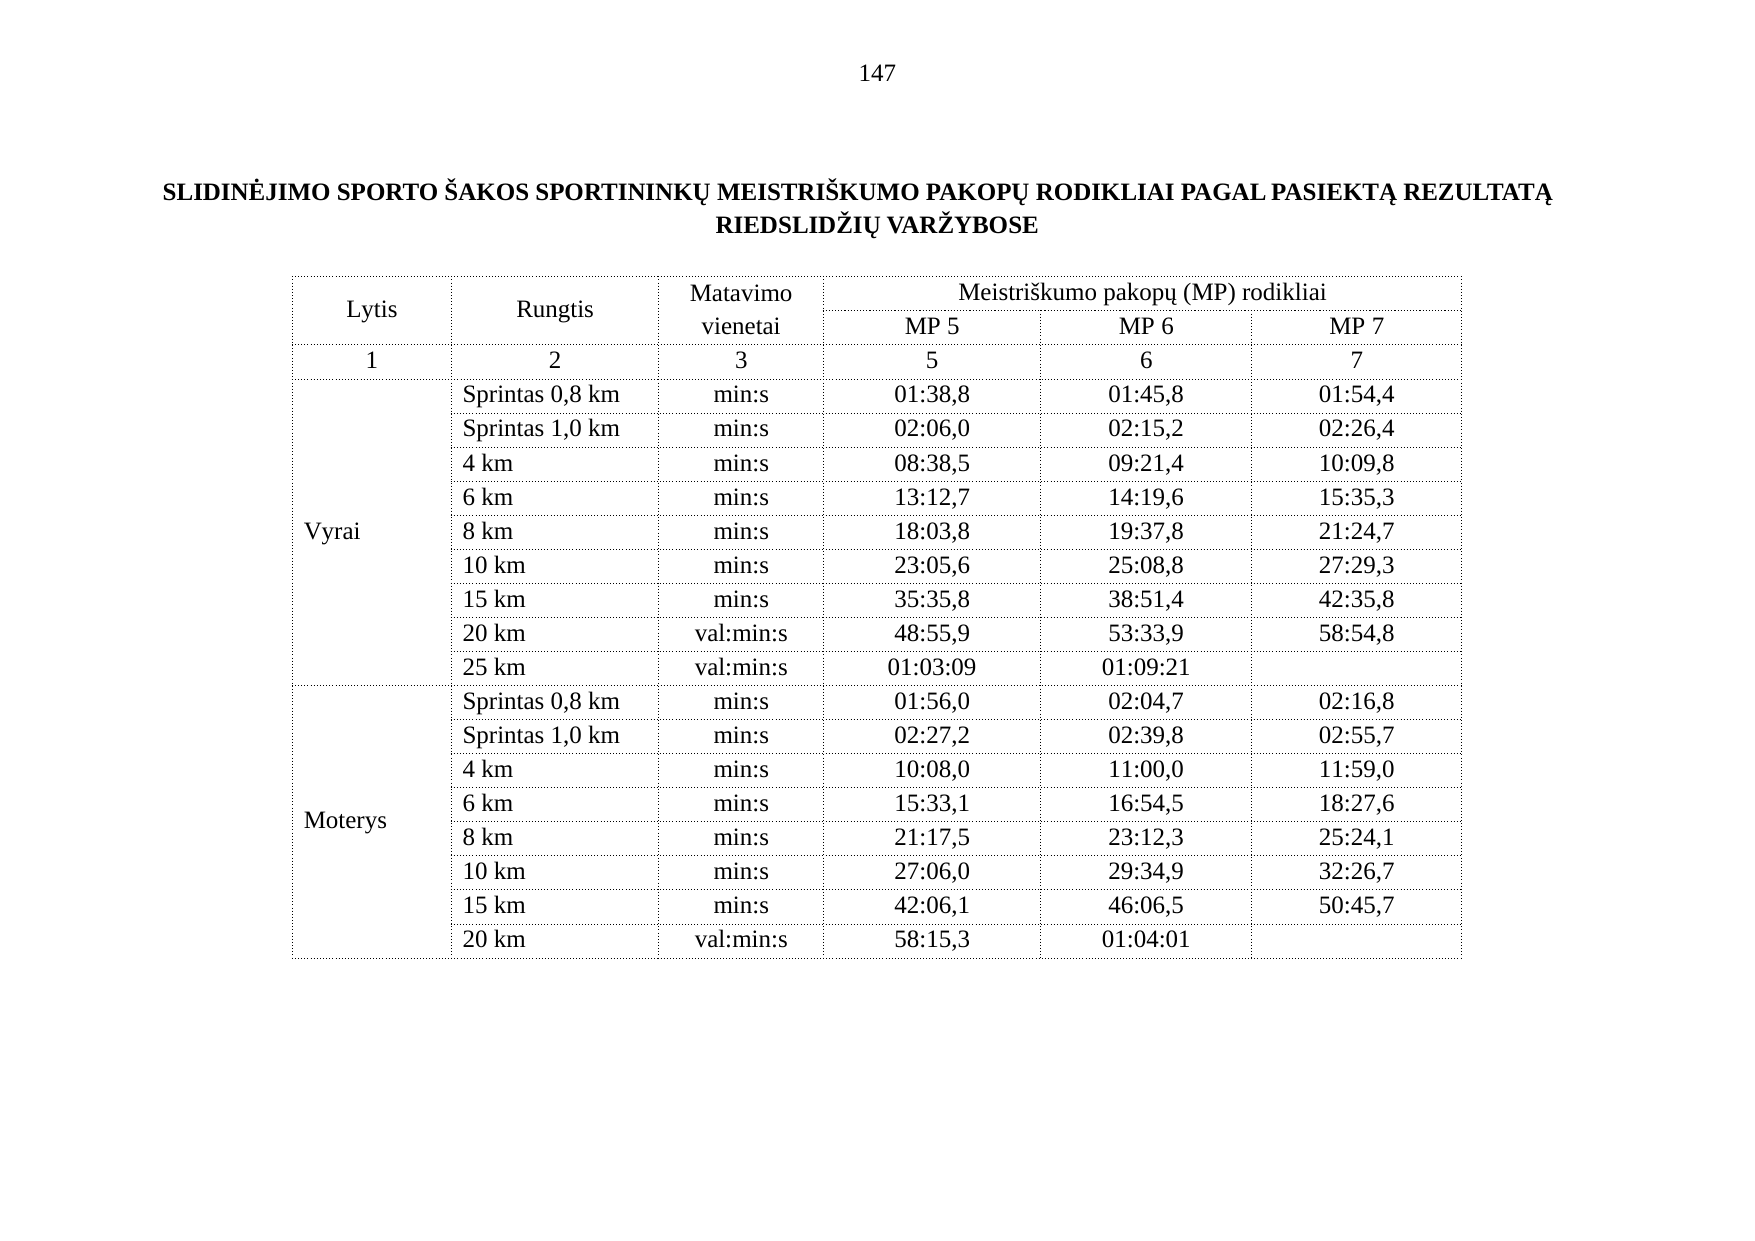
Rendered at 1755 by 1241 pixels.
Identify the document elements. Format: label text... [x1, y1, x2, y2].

table_cell 23:05,6 [823, 549, 1041, 583]
table_cell Sprintas 1,0 km [451, 719, 659, 753]
table_cell 21:17,5 [823, 821, 1041, 855]
table_cell 10 km [451, 855, 659, 889]
table_cell 01:56,0 [823, 685, 1041, 719]
table_cell 15:33,1 [823, 787, 1041, 821]
table_cell 01:09:21 [1041, 651, 1251, 685]
table_cell 58:54,8 [1251, 617, 1462, 651]
table_cell 8 km [451, 821, 659, 855]
table_header Lytis [292, 276, 451, 344]
table_cell 50:45,7 [1251, 889, 1462, 923]
table_cell 38:51,4 [1041, 583, 1251, 617]
table_cell 6 [1041, 344, 1251, 378]
table_cell 48:55,9 [823, 617, 1041, 651]
table_cell 15 km [451, 889, 659, 923]
table_cell min:s [659, 855, 823, 889]
table_cell min:s [659, 549, 823, 583]
table_cell min:s [659, 685, 823, 719]
table_cell 10:08,0 [823, 753, 1041, 787]
table_cell Sprintas 0,8 km [451, 685, 659, 719]
table_cell 01:03:09 [823, 651, 1041, 685]
table_cell min:s [659, 447, 823, 481]
table_cell 01:04:01 [1041, 924, 1251, 957]
table_cell 02:15,2 [1041, 413, 1251, 447]
table_cell 01:54,4 [1251, 379, 1462, 412]
table_cell 6 km [451, 787, 659, 821]
table_cell 25:24,1 [1251, 821, 1462, 855]
table_cell 02:39,8 [1041, 719, 1251, 753]
table_cell 32:26,7 [1251, 855, 1462, 889]
table_cell 7 [1251, 344, 1462, 378]
table_cell 29:34,9 [1041, 855, 1251, 889]
table_cell 3 [659, 344, 823, 378]
table_cell 58:15,3 [823, 924, 1041, 957]
table_cell min:s [659, 719, 823, 753]
table_cell 02:06,0 [823, 413, 1041, 447]
table_cell MP 7 [1251, 310, 1462, 344]
table_header Matavimo vienetai [659, 276, 823, 344]
table_cell 20 km [451, 924, 659, 957]
table_cell 10 km [451, 549, 659, 583]
table_cell 11:59,0 [1251, 753, 1462, 787]
table_cell 4 km [451, 447, 659, 481]
text slidinĖJIMO SPORTO ŠAKOS SPORTININKŲ MEISTRIŠKUMO pakopų RODIKLIAI PAGAL PASIEKTĄ REZULTATĄ [162, 177, 1636, 206]
table_cell 25:08,8 [1041, 549, 1251, 583]
table_cell 15:35,3 [1251, 481, 1462, 515]
table_cell min:s [659, 583, 823, 617]
table_cell 01:45,8 [1041, 379, 1251, 412]
table_cell 02:16,8 [1251, 685, 1462, 719]
table_cell MP 5 [823, 310, 1041, 344]
table_cell 1 [292, 344, 451, 378]
table_cell 18:03,8 [823, 515, 1041, 549]
table_cell 2 [451, 344, 659, 378]
table_cell 27:29,3 [1251, 549, 1462, 583]
table_cell 15 km [451, 583, 659, 617]
table_cell min:s [659, 889, 823, 923]
table_cell 46:06,5 [1041, 889, 1251, 923]
table_cell 14:19,6 [1041, 481, 1251, 515]
table_cell 18:27,6 [1251, 787, 1462, 821]
table_cell [1251, 651, 1462, 685]
table_cell min:s [659, 379, 823, 412]
table_cell val:min:s [659, 617, 823, 651]
table_cell Sprintas 1,0 km [451, 413, 659, 447]
table_header Rungtis [451, 276, 659, 344]
table_cell 27:06,0 [823, 855, 1041, 889]
table_cell 11:00,0 [1041, 753, 1251, 787]
table_cell val:min:s [659, 924, 823, 957]
table_cell 20 km [451, 617, 659, 651]
table_cell 42:35,8 [1251, 583, 1462, 617]
table_cell min:s [659, 413, 823, 447]
table_cell 13:12,7 [823, 481, 1041, 515]
table_cell [1251, 924, 1462, 957]
table_cell Moterys [292, 685, 451, 957]
table_cell 19:37,8 [1041, 515, 1251, 549]
table_cell 08:38,5 [823, 447, 1041, 481]
table_cell 01:38,8 [823, 379, 1041, 412]
table_cell min:s [659, 515, 823, 549]
text riedslidžių VARŽYBOSE [118, 210, 1636, 239]
table_cell min:s [659, 787, 823, 821]
table_cell 4 km [451, 753, 659, 787]
table_cell 10:09,8 [1251, 447, 1462, 481]
table_cell min:s [659, 481, 823, 515]
table_cell 02:26,4 [1251, 413, 1462, 447]
table_cell 02:04,7 [1041, 685, 1251, 719]
table_cell Sprintas 0,8 km [451, 379, 659, 412]
table_cell 09:21,4 [1041, 447, 1251, 481]
table_cell val:min:s [659, 651, 823, 685]
table_cell 16:54,5 [1041, 787, 1251, 821]
table_cell 23:12,3 [1041, 821, 1251, 855]
table_header Meistriškumo pakopų (MP) rodikliai [823, 276, 1462, 310]
table_cell 35:35,8 [823, 583, 1041, 617]
table_cell 5 [823, 344, 1041, 378]
table_cell 6 km [451, 481, 659, 515]
table_cell min:s [659, 821, 823, 855]
table_cell 53:33,9 [1041, 617, 1251, 651]
table_cell 42:06,1 [823, 889, 1041, 923]
table_cell MP 6 [1041, 310, 1251, 344]
table_cell 8 km [451, 515, 659, 549]
table_cell 21:24,7 [1251, 515, 1462, 549]
table_cell 02:27,2 [823, 719, 1041, 753]
table_cell 25 km [451, 651, 659, 685]
table_cell Vyrai [292, 379, 451, 685]
table_cell 02:55,7 [1251, 719, 1462, 753]
table_cell min:s [659, 753, 823, 787]
